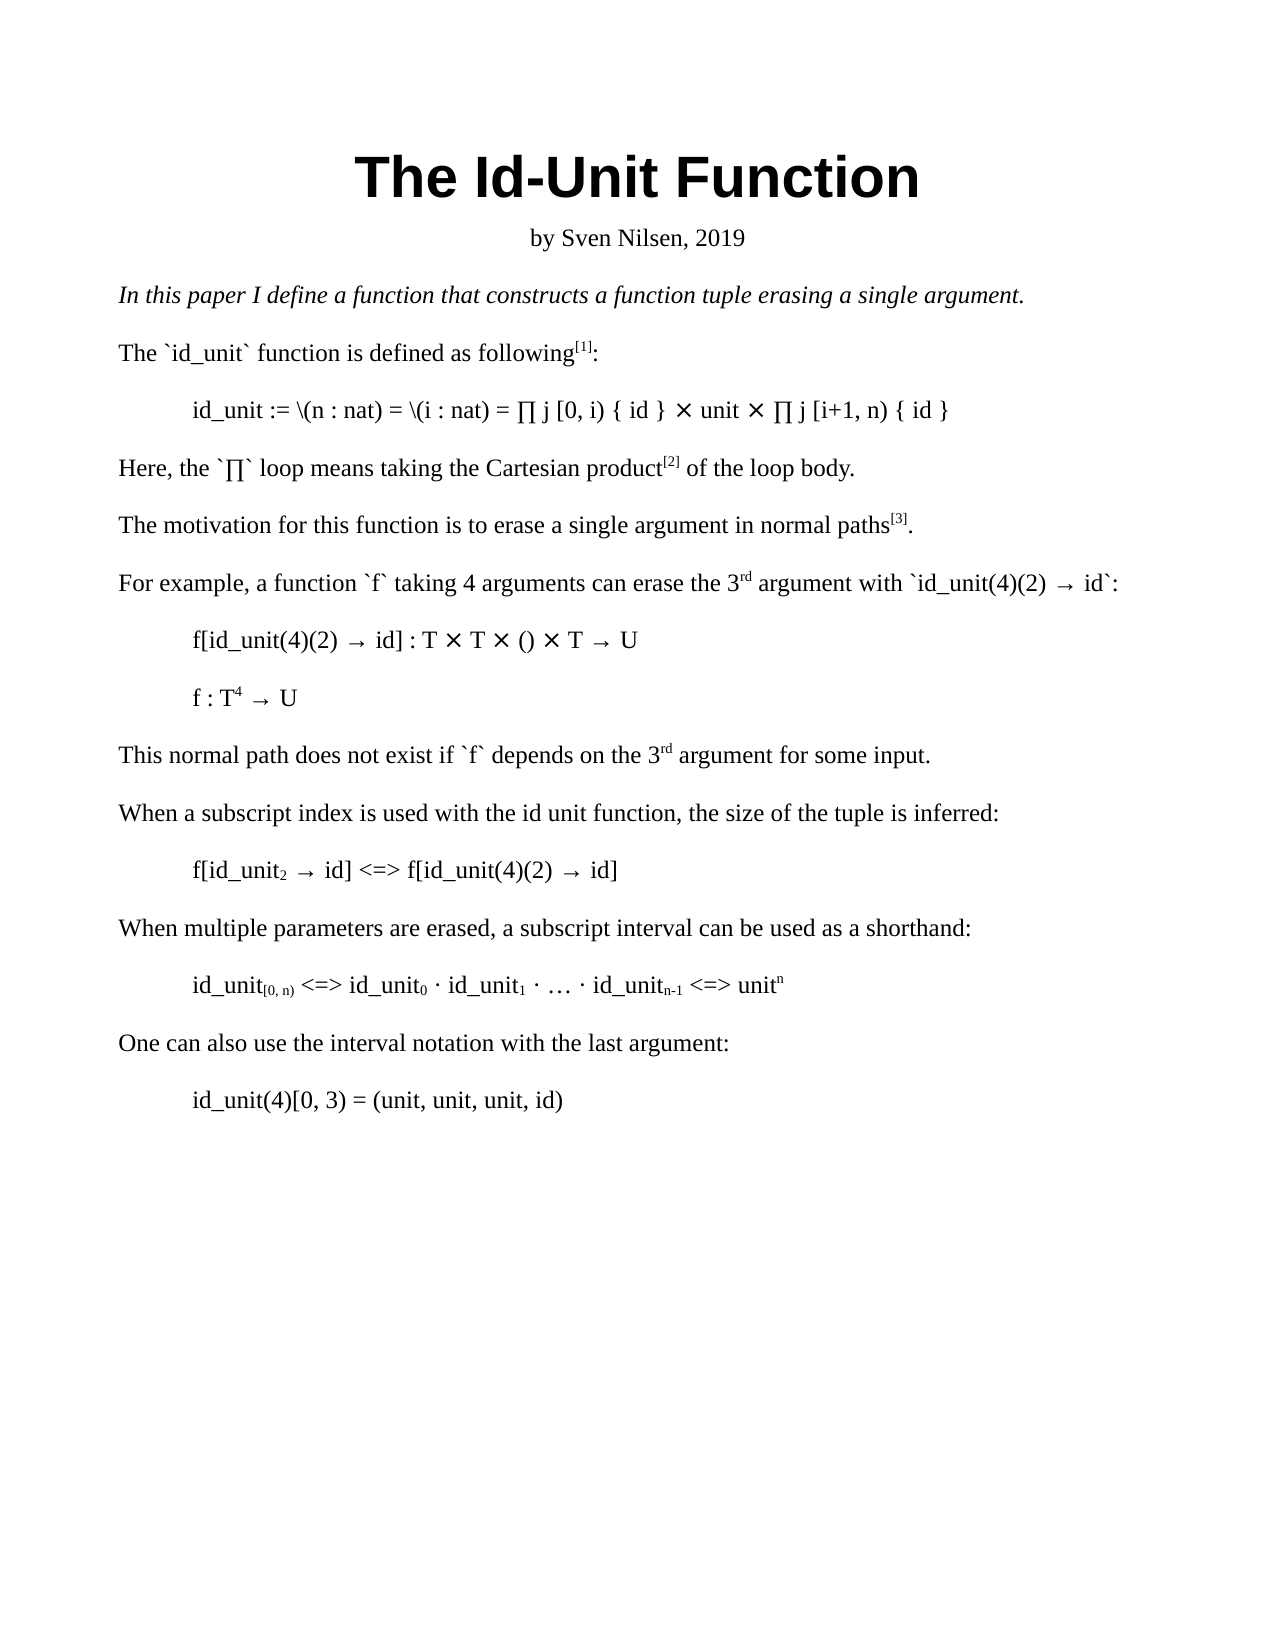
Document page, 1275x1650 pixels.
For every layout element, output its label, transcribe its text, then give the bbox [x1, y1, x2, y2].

text id_unit := \(n : nat) = \(i : nat) = ∏ j [0, i) { id } ⨯ unit ⨯ ∏ j [i+1, n) { id } [118, 395, 1157, 424]
text f[id_unit(4)(2) → id] : T ⨯ T ⨯ () ⨯ T → U [118, 625, 1157, 654]
text by Sven Nilsen, 2019 [118, 223, 1157, 251]
text When multiple parameters are erased, a subscript interval can be used as a shorthand: [118, 913, 1157, 941]
text id_unit[0, n) <=> id_unit0 · id_unit1 · … · id_unitn-1 <=> unitn [118, 970, 1157, 999]
text Here, the `∏` loop means taking the Cartesian product[2] of the loop body. [118, 453, 1157, 481]
text The motivation for this function is to erase a single argument in normal paths[3]. [118, 510, 1157, 539]
text For example, a function `f` taking 4 arguments can erase the 3rd argument with `id_unit(4)(2) → id`: [118, 568, 1157, 596]
title The Id-Unit Function [118, 143, 1157, 210]
text In this paper I define a function that constructs a function tuple erasing a single argument. [118, 280, 1157, 309]
text f[id_unit2 → id] <=> f[id_unit(4)(2) → id] [118, 855, 1157, 884]
text When a subscript index is used with the id unit function, the size of the tuple is inferred: [118, 798, 1157, 826]
text f : T4 → U [118, 683, 1157, 711]
text The `id_unit` function is defined as following[1]: [118, 338, 1157, 366]
text One can also use the interval notation with the last argument: [118, 1028, 1157, 1056]
text This normal path does not exist if `f` depends on the 3rd argument for some input. [118, 740, 1157, 769]
text id_unit(4)[0, 3) = (unit, unit, unit, id) [118, 1085, 1157, 1114]
